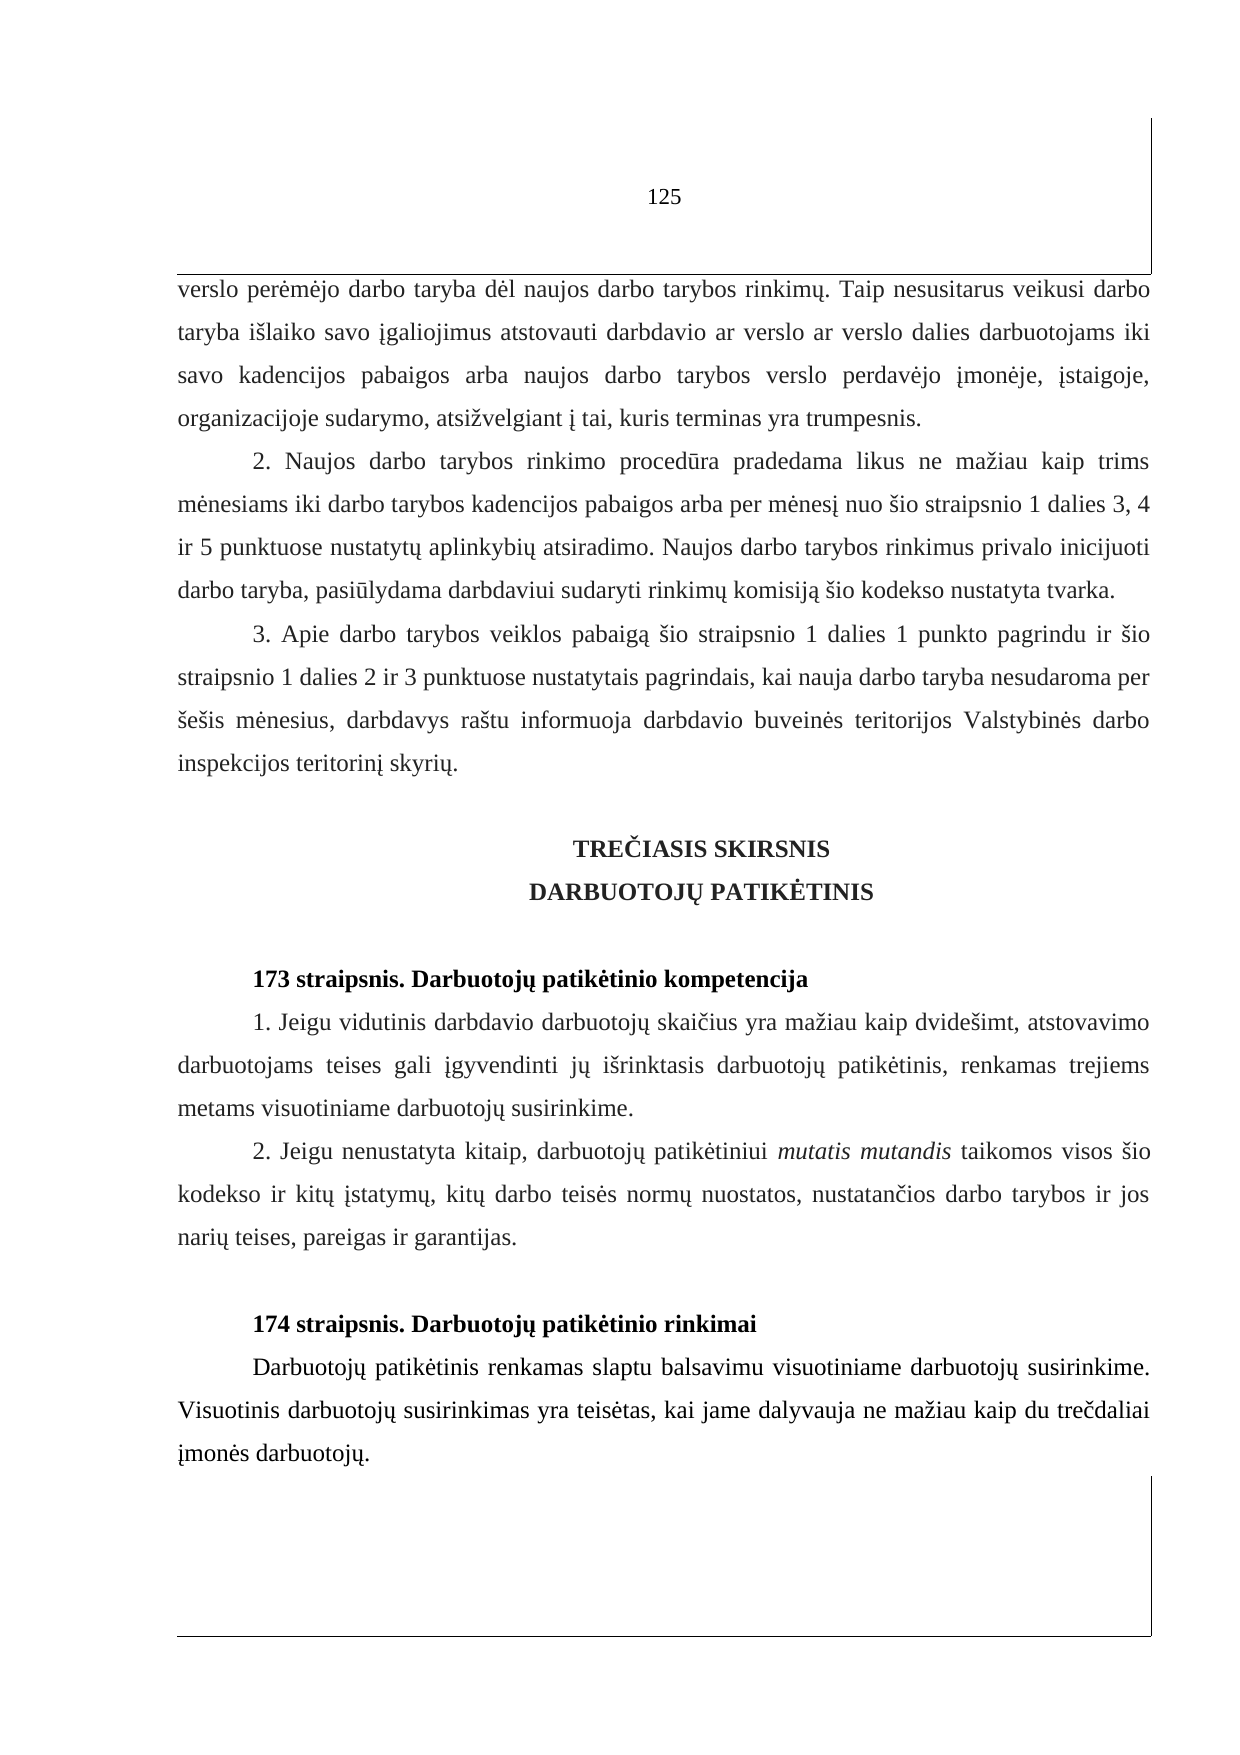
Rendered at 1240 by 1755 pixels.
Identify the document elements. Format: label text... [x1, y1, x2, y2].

text DARBUOTOJŲ PATIKĖTINIS [177, 877, 1151, 906]
text 2. Naujos darbo tarybos rinkimo procedūra pradedama likus ne mažiau kaip trims mėnesiams iki darbo tarybos kadencijos pabaigos arba per mėnesį nuo šio straipsnio 1 dalies 3, 4 ir 5 punktuose nustatytų aplinkybių atsiradimo. Naujos darbo tarybos rinkimus privalo inicijuoti darbo taryba, pasiūlydama darbdaviui sudaryti rinkimų komisiją šio kodekso nustatyta tvarka. [177, 446, 1151, 604]
text 1. Jeigu vidutinis darbdavio darbuotojų skaičius yra mažiau kaip dvidešimt, atstovavimo darbuotojams teises gali įgyvendinti jų išrinktasis darbuotojų patikėtinis, renkamas trejiems metams visuotiniame darbuotojų susirinkime. [177, 1007, 1151, 1122]
text TREČIASIS SKIRSNIS [177, 834, 1151, 863]
text 2. Jeigu nenustatyta kitaip, darbuotojų patikėtiniui mutatis mutandis taikomos visos šio kodekso ir kitų įstatymų, kitų darbo teisės normų nuostatos, nustatančios darbo tarybos ir jos narių teises, pareigas ir garantijas. [177, 1136, 1151, 1251]
text Darbuotojų patikėtinis renkamas slaptu balsavimu visuotiniame darbuotojų susirinkime. Visuotinis darbuotojų susirinkimas yra teisėtas, kai jame dalyvauja ne mažiau kaip du trečdaliai įmonės darbuotojų. [177, 1352, 1151, 1467]
text verslo perėmėjo darbo taryba dėl naujos darbo tarybos rinkimų. Taip nesusitarus veikusi darbo taryba išlaiko savo įgaliojimus atstovauti darbdavio ar verslo ar verslo dalies darbuotojams iki savo kadencijos pabaigos arba naujos darbo tarybos verslo perdavėjo įmonėje, įstaigoje, organizacijoje sudarymo, atsižvelgiant į tai, kuris terminas yra trumpesnis. [177, 274, 1151, 432]
text 3. Apie darbo tarybos veiklos pabaigą šio straipsnio 1 dalies 1 punkto pagrindu ir šio straipsnio 1 dalies 2 ir 3 punktuose nustatytais pagrindais, kai nauja darbo taryba nesudaroma per šešis mėnesius, darbdavys raštu informuoja darbdavio buveinės teritorijos Valstybinės darbo inspekcijos teritorinį skyrių. [177, 619, 1151, 777]
text 173 straipsnis. Darbuotojų patikėtinio kompetencija [177, 964, 1151, 992]
text 174 straipsnis. Darbuotojų patikėtinio rinkimai [177, 1309, 1151, 1337]
